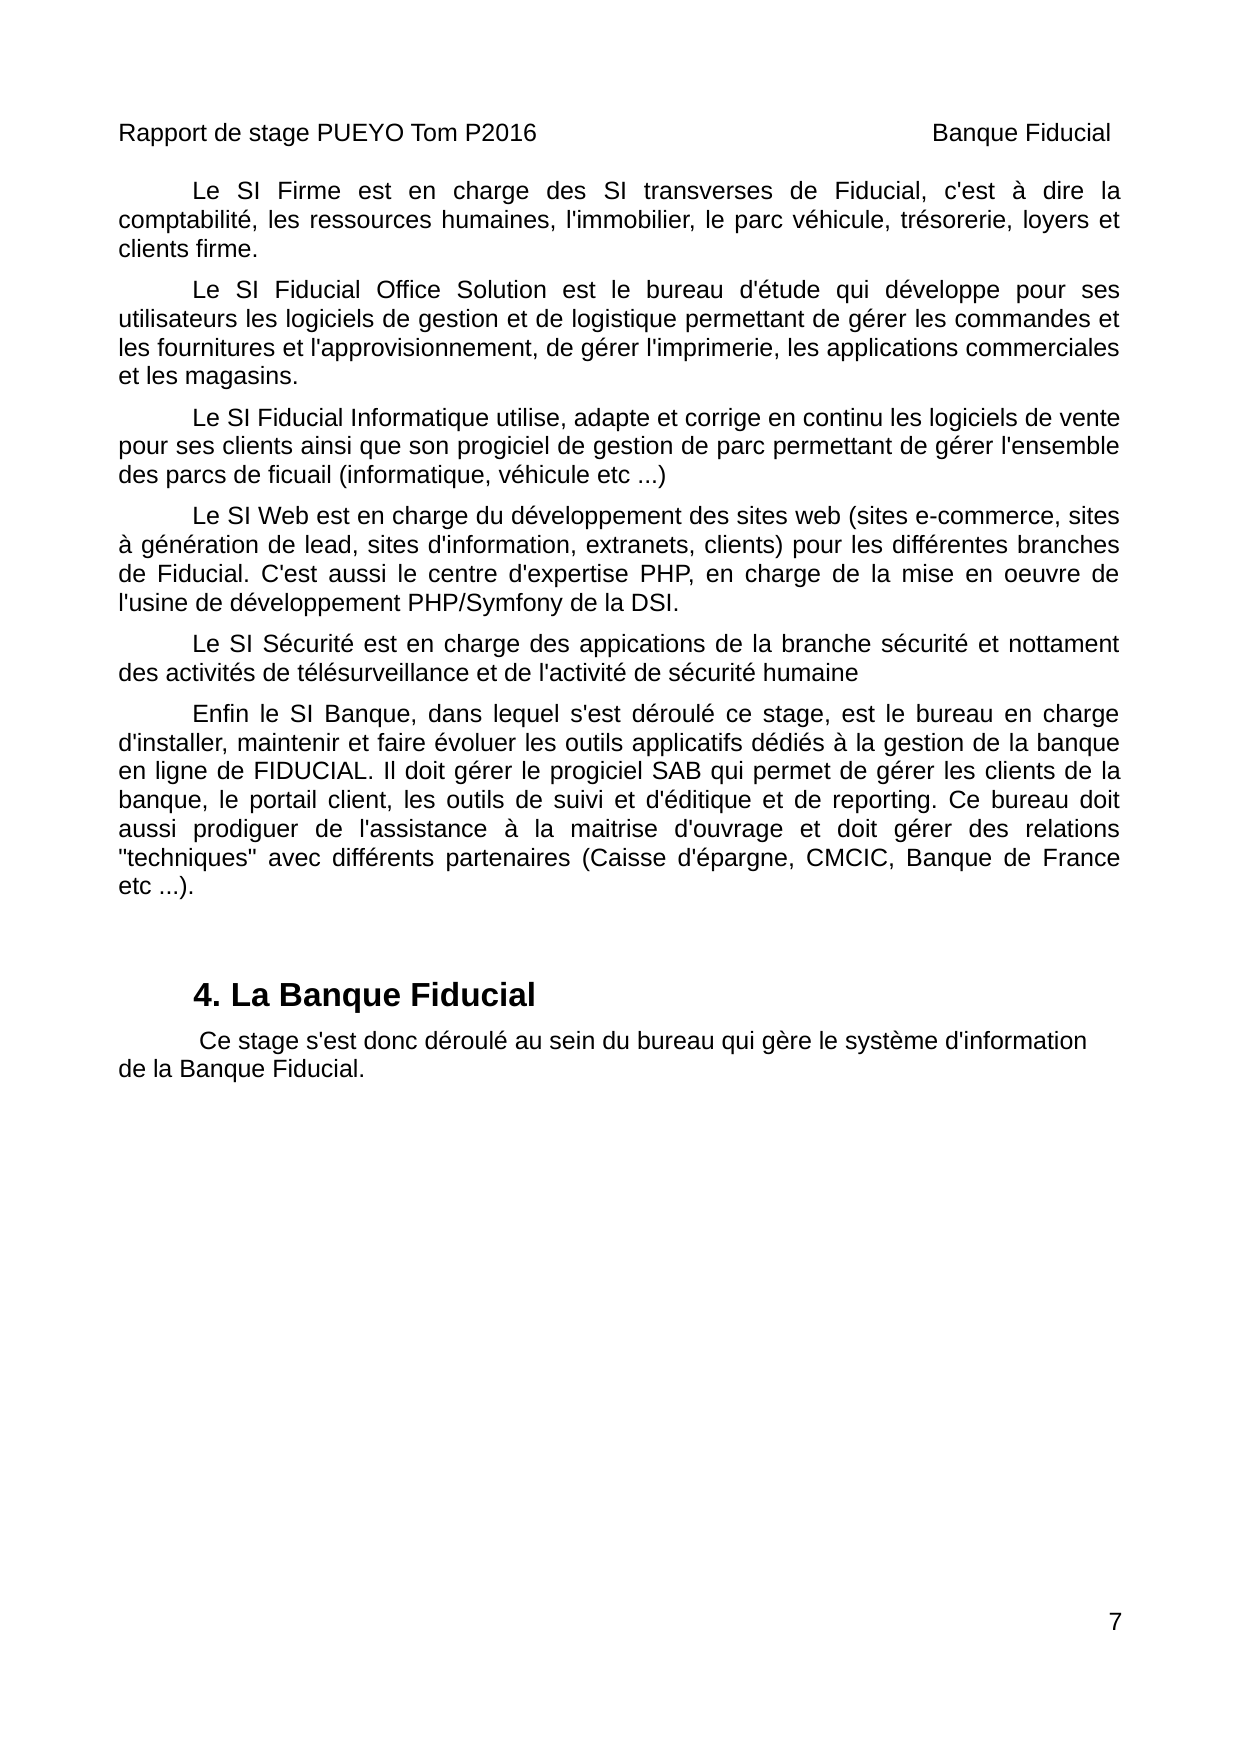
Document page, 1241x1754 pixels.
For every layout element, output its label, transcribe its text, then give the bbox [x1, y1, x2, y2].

text Ce stage s'est donc déroulé au sein du bureau qui gère le système d'information de la Banque Fiducial. [118, 1026, 1122, 1083]
text Le SI Sécurité est en charge des appications de la branche sécurité et nottament des activités de télésurveillance et de l'activité de sécurité humaine [118, 629, 1122, 686]
text Le SI Web est en charge du développement des sites web (sites e-commerce, sites à génération de lead, sites d'information, extranets, clients) pour les différentes branches de Fiducial. C'est aussi le centre d'expertise PHP, en charge de la mise en oeuvre de l'usine de développement PHP/Symfony de la DSI. [118, 501, 1122, 616]
text Le SI Fiducial Office Solution est le bureau d'étude qui développe pour ses utilisateurs les logiciels de gestion et de logistique permettant de gérer les commandes et les fournitures et l'approvisionnement, de gérer l'imprimerie, les applications commerciales et les magasins. [118, 275, 1122, 390]
subtitle La Banque Fiducial [193, 975, 1122, 1013]
text Le SI Fiducial Informatique utilise, adapte et corrige en continu les logiciels de vente pour ses clients ainsi que son progiciel de gestion de parc permettant de gérer l'ensemble des parcs de ficuail (informatique, véhicule etc ...) [118, 403, 1122, 489]
text Le SI Firme est en charge des SI transverses de Fiducial, c'est à dire la comptabilité, les ressources humaines, l'immobilier, le parc véhicule, trésorerie, loyers et clients firme. [118, 176, 1122, 263]
text Enfin le SI Banque, dans lequel s'est déroulé ce stage, est le bureau en charge d'installer, maintenir et faire évoluer les outils applicatifs dédiés à la gestion de la banque en ligne de FIDUCIAL. Il doit gérer le progiciel SAB qui permet de gérer les clients de la banque, le portail client, les outils de suivi et d'éditique et de reporting. Ce bureau doit aussi prodiguer de l'assistance à la maitrise d'ouvrage et doit gérer des relations "techniques" avec différents partenaires (Caisse d'épargne, CMCIC, Banque de France etc ...). [118, 699, 1122, 900]
